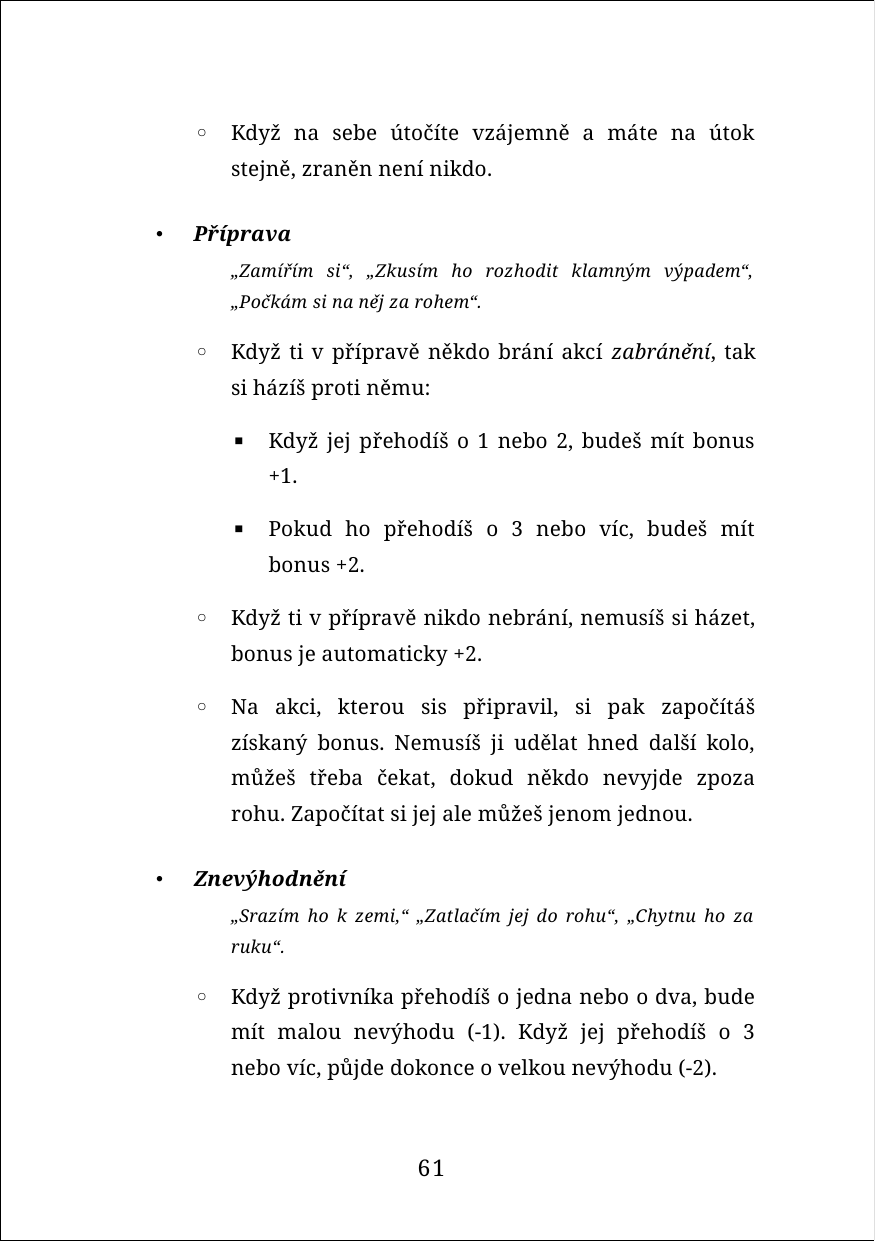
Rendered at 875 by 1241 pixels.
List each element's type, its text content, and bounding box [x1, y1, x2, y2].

list Pokud ho přehodíš o 3 nebo víc, budeš mít bonus +2. [231, 514, 756, 578]
list Když na sebe útočíte vzájemně a máte na útok stejně, zraněn není nikdo. [193, 118, 756, 182]
list Když jej přehodíš o 1 nebo 2, budeš mít bonus +1. [231, 426, 756, 490]
list Když ti v přípravě nikdo nebrání, nemusíš si házet, bonus je automaticky +2. [193, 603, 756, 667]
list Když ti v přípravě někdo brání akcí zabránění, tak si házíš proti němu: [193, 337, 756, 401]
list „Srazím ho k zemi,“ „Zatlačím jej do rohu“, „Chytnu ho za ruku“. [193, 904, 756, 958]
list „Zamířím si“, „Zkusím ho rozhodit klamným výpadem“, „Počkám si na něj za rohem“. [193, 259, 756, 313]
subtitle Příprava [156, 219, 756, 247]
list Na akci, kterou sis připravil, si pak započítáš získaný bonus. Nemusíš ji udělat hned další kolo, můžeš třeba čekat, dokud někdo nevyjde zpoza rohu. Započítat si jej ale můžeš jenom jednou. [193, 692, 756, 827]
list Když protivníka přehodíš o jedna nebo o dva, bude mít malou nevýhodu (-1). Když jej přehodíš o 3 nebo víc, půjde dokonce o velkou nevýhodu (-2). [193, 982, 756, 1081]
subtitle Znevýhodnění [156, 864, 756, 892]
